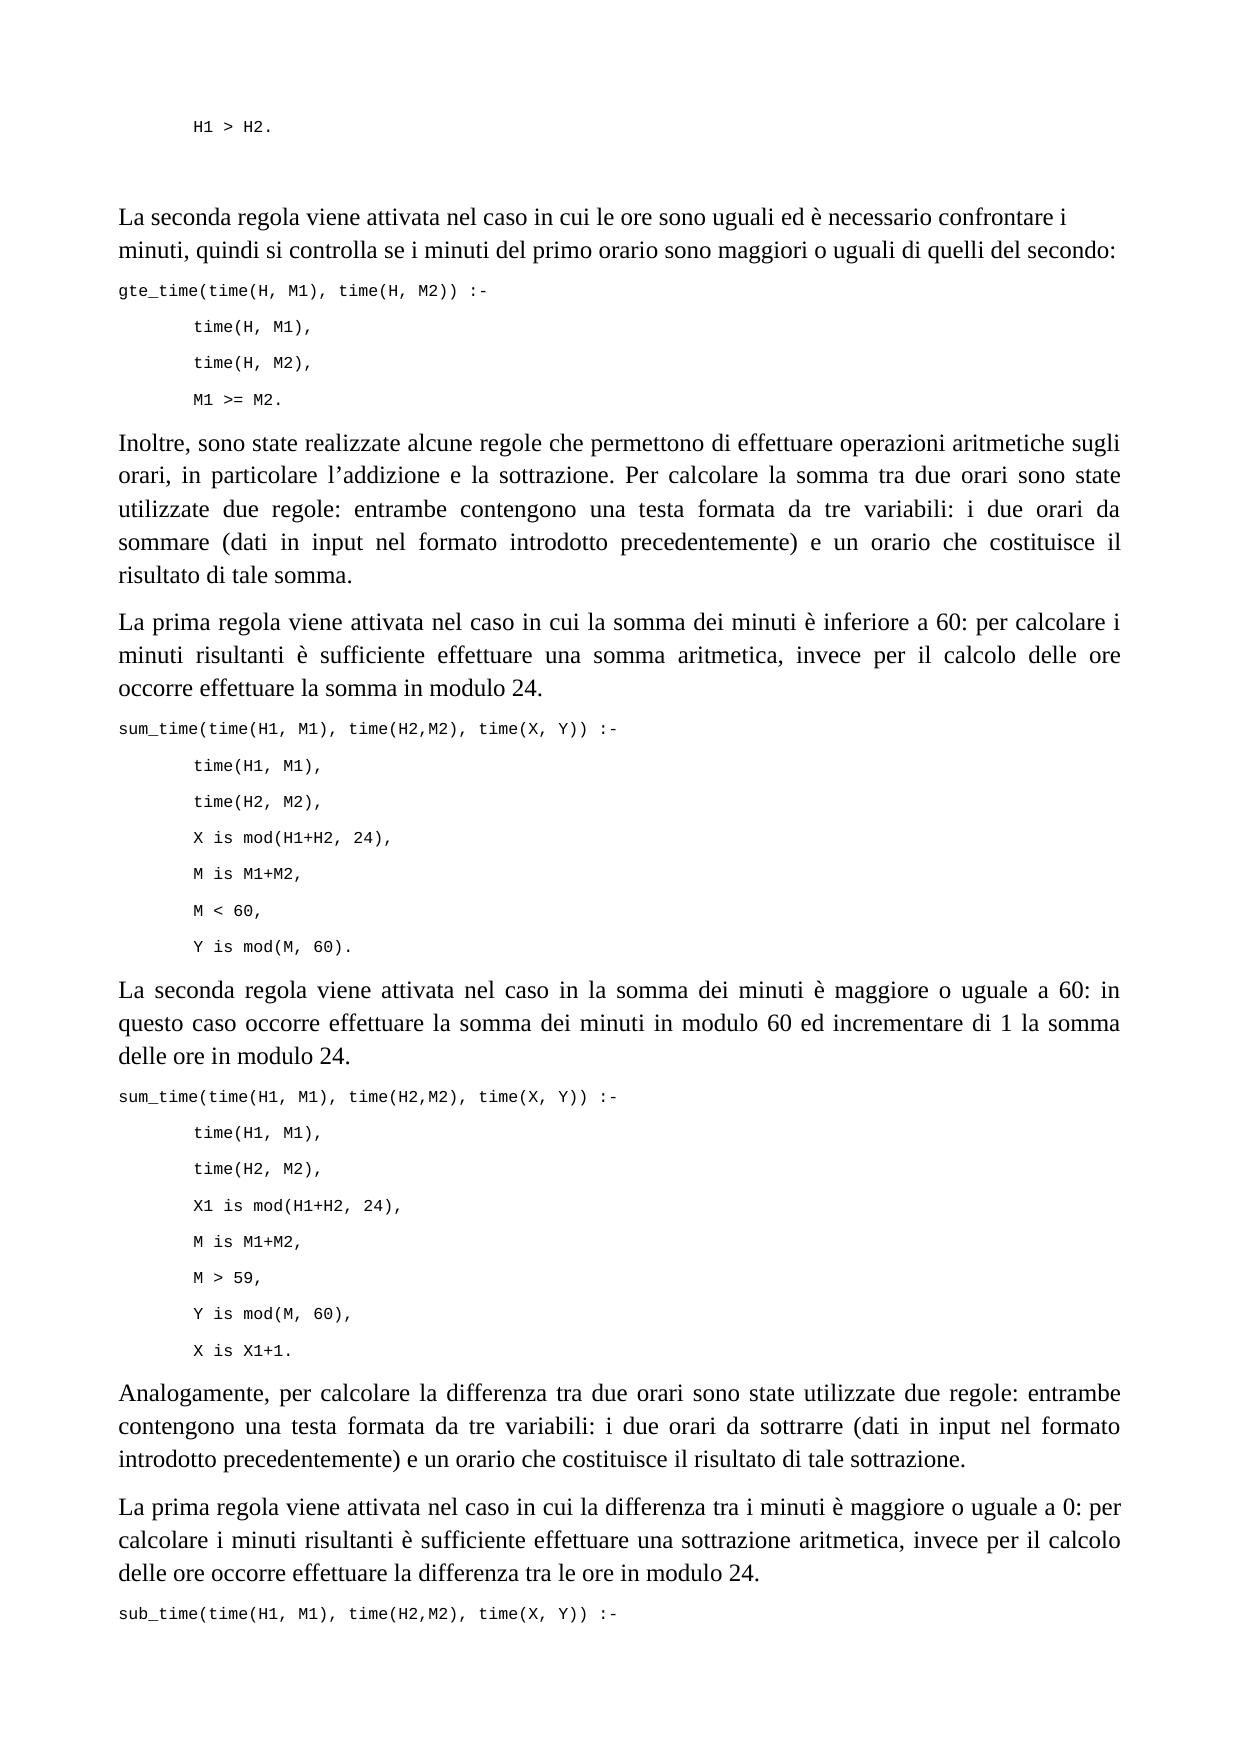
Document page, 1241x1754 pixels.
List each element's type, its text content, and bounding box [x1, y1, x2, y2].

text time(H, M2), [118, 355, 1122, 374]
text time(H2, M2), [118, 1161, 1122, 1180]
text La seconda regola viene attivata nel caso in la somma dei minuti è maggiore o uguale a 60: in questo caso occorre effettuare la somma dei minuti in modulo 60 ed incrementare di 1 la somma delle ore in modulo 24. [118, 975, 1122, 1069]
text M is M1+M2, [118, 1233, 1122, 1252]
text X1 is mod(H1+H2, 24), [118, 1197, 1122, 1216]
text X is mod(H1+H2, 24), [118, 830, 1122, 848]
text M1 >= M2. [118, 391, 1122, 410]
text M is M1+M2, [118, 866, 1122, 885]
text sub_time(time(H1, M1), time(H2,M2), time(X, Y)) :- [118, 1606, 1122, 1624]
text La seconda regola viene attivata nel caso in cui le ore sono uguali ed è necessario confrontare i minuti, quindi si controlla se i minuti del primo orario sono maggiori o uguali di quelli del secondo: [118, 202, 1122, 264]
text time(H1, M1), [118, 757, 1122, 776]
text X is X1+1. [118, 1342, 1122, 1361]
text H1 > H2. [118, 118, 1122, 137]
text time(H, M1), [118, 319, 1122, 338]
text Analogamente, per calcolare la differenza tra due orari sono state utilizzate due regole: entrambe contengono una testa formata da tre variabili: i due orari da sottrarre (dati in input nel formato introdotto precedentemente) e un orario che costituisce il risultato di tale sottrazione. [118, 1378, 1122, 1473]
text sum_time(time(H1, M1), time(H2,M2), time(X, Y)) :- [118, 1088, 1122, 1107]
text sum_time(time(H1, M1), time(H2,M2), time(X, Y)) :- [118, 721, 1122, 740]
text time(H2, M2), [118, 793, 1122, 812]
text gte_time(time(H, M1), time(H, M2)) :- [118, 283, 1122, 301]
text Y is mod(M, 60). [118, 938, 1122, 957]
text M < 60, [118, 902, 1122, 921]
text M > 59, [118, 1269, 1122, 1288]
text Y is mod(M, 60), [118, 1306, 1122, 1325]
text time(H1, M1), [118, 1124, 1122, 1143]
text La prima regola viene attivata nel caso in cui la somma dei minuti è inferiore a 60: per calcolare i minuti risultanti è sufficiente effettuare una somma aritmetica, invece per il calcolo delle ore occorre effettuare la somma in modulo 24. [118, 607, 1122, 702]
text Inoltre, sono state realizzate alcune regole che permettono di effettuare operazioni aritmetiche sugli orari, in particolare l’addizione e la sottrazione. Per calcolare la somma tra due orari sono state utilizzate due regole: entrambe contengono una testa formata da tre variabili: i due orari da sommare (dati in input nel formato introdotto precedentemente) e un orario che costituisce il risultato di tale somma. [118, 428, 1122, 588]
text La prima regola viene attivata nel caso in cui la differenza tra i minuti è maggiore o uguale a 0: per calcolare i minuti risultanti è sufficiente effettuare una sottrazione aritmetica, invece per il calcolo delle ore occorre effettuare la differenza tra le ore in modulo 24. [118, 1492, 1122, 1587]
